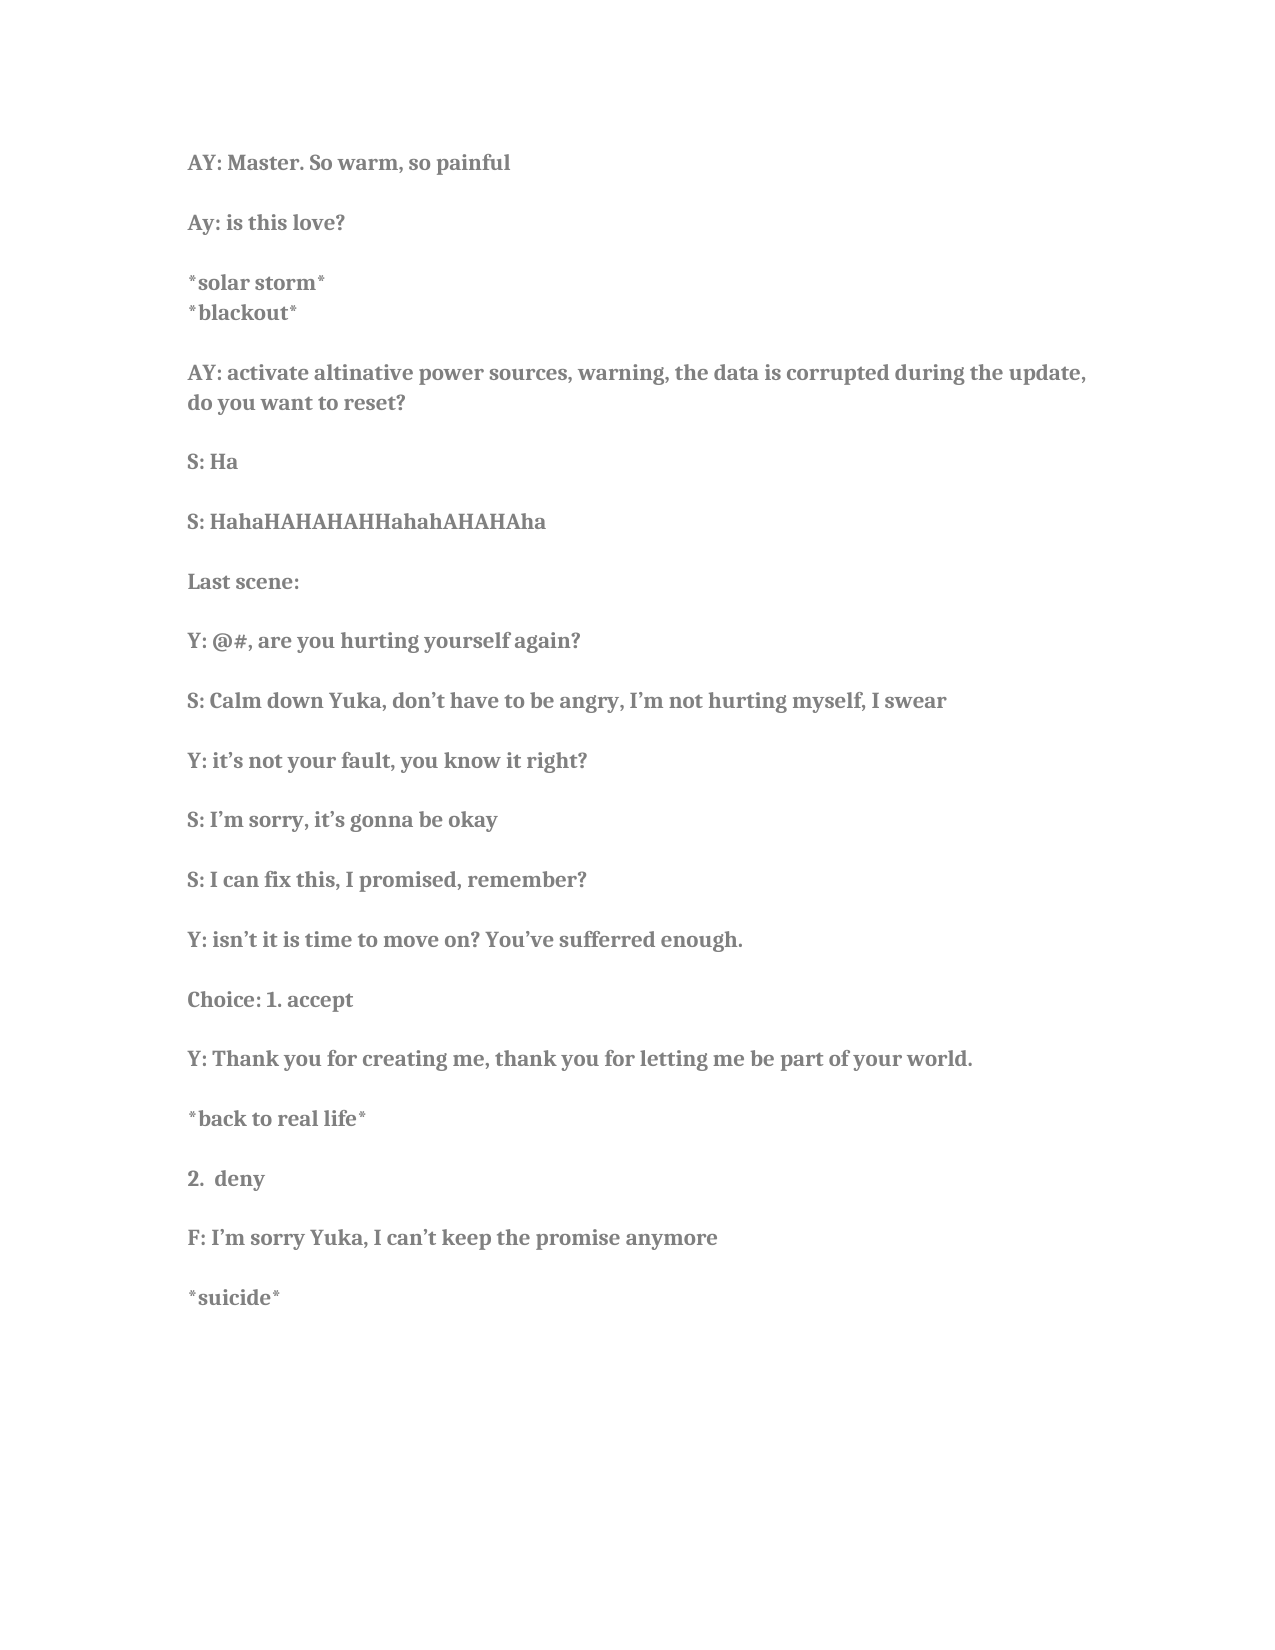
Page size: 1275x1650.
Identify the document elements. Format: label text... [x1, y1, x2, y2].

text Last scene: [187, 568, 1087, 595]
text S: I’m sorry, it’s gonna be okay [187, 807, 1087, 834]
text Y: @#, are you hurting yourself again? [187, 628, 1087, 654]
text S: I can fix this, I promised, remember? [187, 867, 1087, 893]
text *suicide* [187, 1285, 1087, 1311]
text F: I’m sorry Yuka, I can’t keep the promise anymore [187, 1225, 1087, 1251]
text AY: activate altinative power sources, warning, the data is corrupted during the update, do you want to reset? [187, 359, 1087, 416]
text Choice: 1. accept [187, 986, 1087, 1013]
text 2. deny [187, 1165, 1087, 1192]
text S: Calm down Yuka, don’t have to be angry, I’m not hurting myself, I swear [187, 688, 1087, 714]
text *back to real life* [187, 1106, 1087, 1132]
text Y: isn’t it is time to move on? You’ve sufferred enough. [187, 927, 1087, 953]
text Y: Thank you for creating me, thank you for letting me be part of your world. [187, 1046, 1087, 1072]
text S: Ha [187, 449, 1087, 476]
text Ay: is this love? [187, 210, 1087, 236]
text AY: Master. So warm, so painful [187, 150, 1087, 176]
text *solar storm* *blackout* [187, 269, 1087, 326]
text S: HahaHAHAHAHHahahAHAHAha [187, 509, 1087, 535]
text Y: it’s not your fault, you know it right? [187, 748, 1087, 774]
